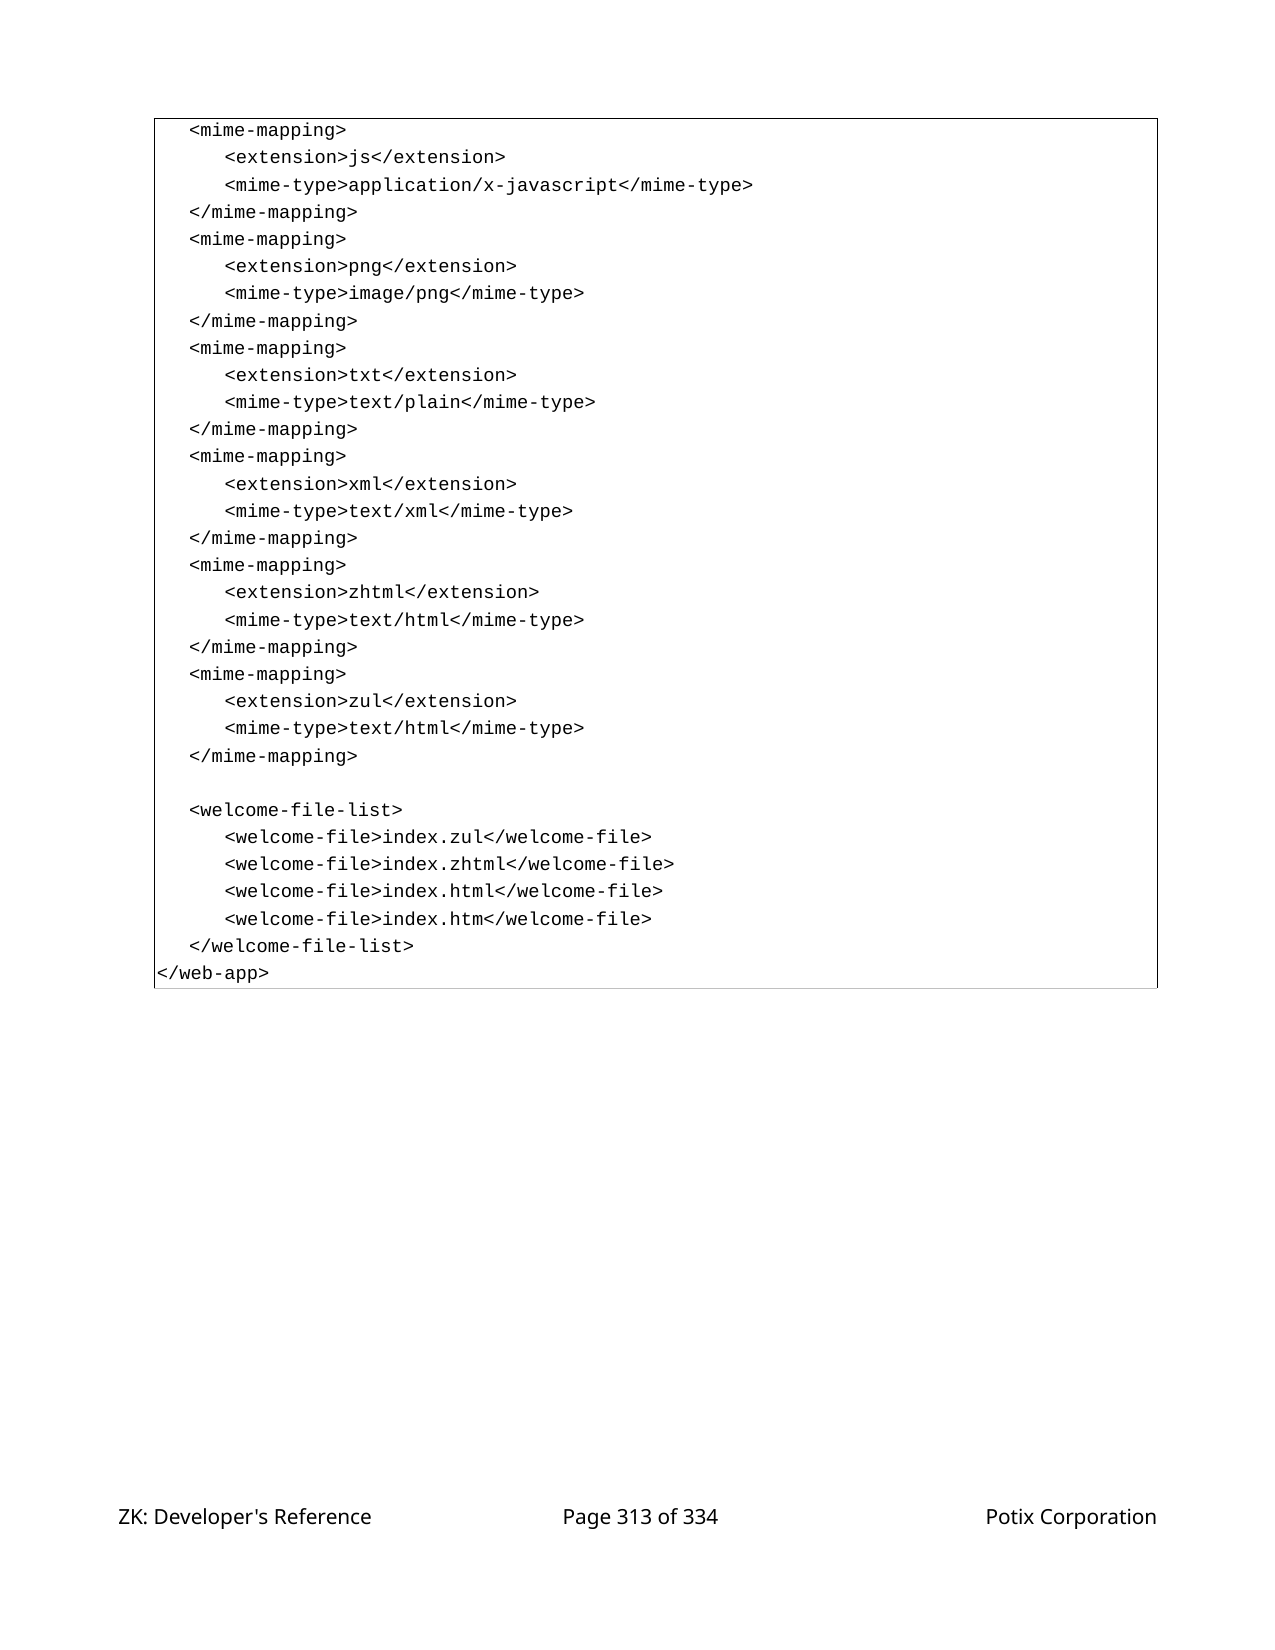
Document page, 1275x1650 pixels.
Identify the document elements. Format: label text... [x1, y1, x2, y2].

text </mime-mapping> [155, 635, 1157, 659]
text <extension>png</extension> [155, 254, 1157, 278]
text <welcome-file>index.htm</welcome-file> [155, 907, 1157, 931]
text <welcome-file-list> [155, 798, 1157, 822]
text <welcome-file>index.zhtml</welcome-file> [155, 852, 1157, 876]
text </welcome-file-list> [155, 934, 1157, 958]
text </mime-mapping> [155, 417, 1157, 441]
text <mime-type>text/plain</mime-type> [155, 390, 1157, 414]
text <mime-mapping> [155, 227, 1157, 251]
text </mime-mapping> [155, 743, 1157, 768]
text <extension>zul</extension> [155, 689, 1157, 713]
text <mime-type>text/xml</mime-type> [155, 499, 1157, 523]
text <mime-type>text/html</mime-type> [155, 607, 1157, 632]
text <mime-type>image/png</mime-type> [155, 281, 1157, 306]
text </web-app> [155, 961, 1157, 988]
text <mime-mapping> [155, 336, 1157, 360]
text <welcome-file>index.html</welcome-file> [155, 879, 1157, 904]
text </mime-mapping> [155, 526, 1157, 550]
text <extension>txt</extension> [155, 363, 1157, 387]
text </mime-mapping> [155, 308, 1157, 333]
text <mime-type>text/html</mime-type> [155, 716, 1157, 741]
text <mime-mapping> [155, 444, 1157, 469]
text <mime-type>application/x-javascript</mime-type> [155, 172, 1157, 197]
text <mime-mapping> [155, 553, 1157, 577]
text <welcome-file>index.zul</welcome-file> [155, 825, 1157, 849]
text <mime-mapping> [155, 662, 1157, 686]
text </mime-mapping> [155, 200, 1157, 224]
text <extension>xml</extension> [155, 472, 1157, 496]
text <extension>zhtml</extension> [155, 580, 1157, 604]
text <extension>js</extension> [155, 145, 1157, 169]
text <mime-mapping> [155, 119, 1157, 142]
